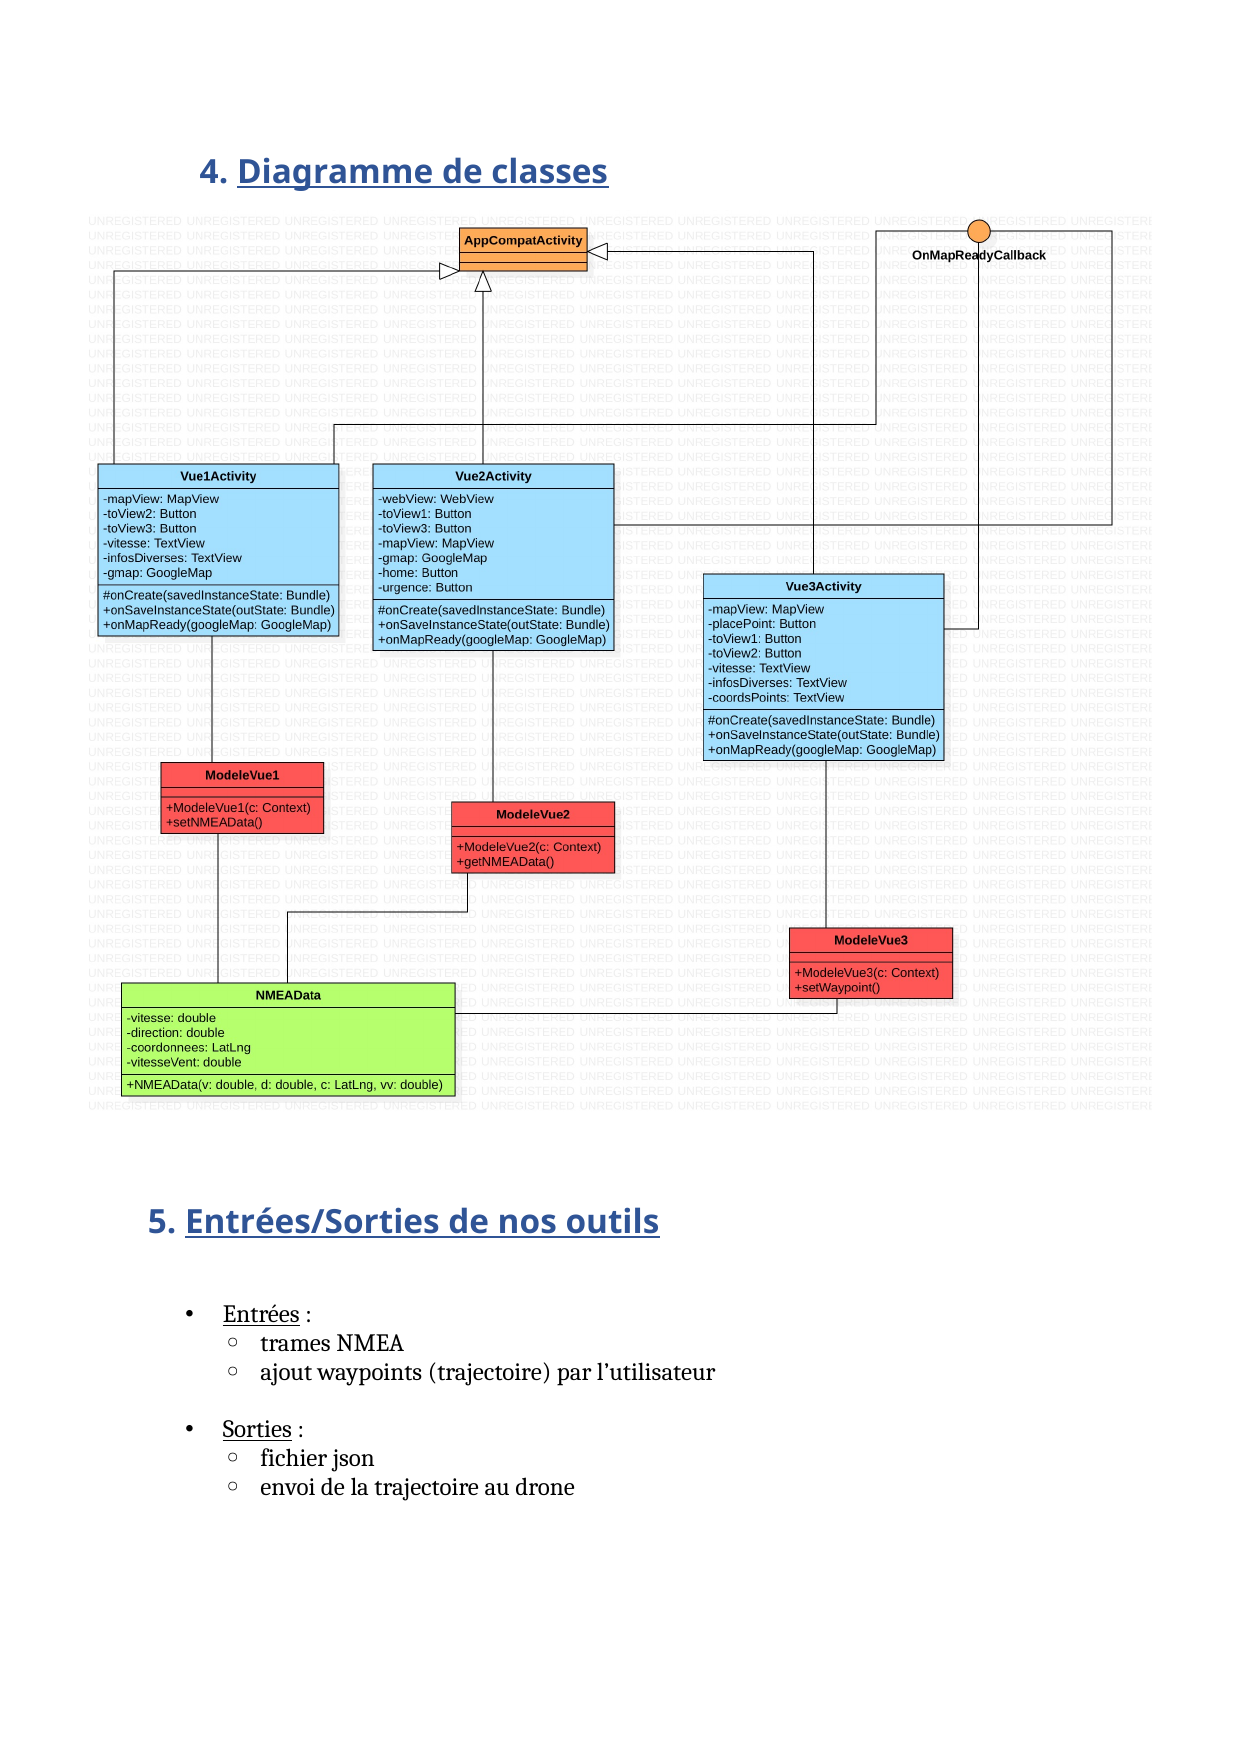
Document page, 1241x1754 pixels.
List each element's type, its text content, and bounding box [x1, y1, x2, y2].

subtitle 5. Entrées/Sorties de nos outils [148, 1197, 1093, 1243]
subtitle 4. Diagramme de classes [148, 148, 1093, 193]
list Sorties : [185, 1415, 1093, 1444]
list envoi de la trajectoire au drone [223, 1473, 1093, 1502]
list Entrées : [185, 1300, 1093, 1329]
list fichier json [223, 1444, 1093, 1473]
list trames NMEA [223, 1329, 1093, 1358]
picture [88, 210, 1152, 1112]
list ajout waypoints (trajectoire) par l’utilisateur [223, 1358, 1093, 1387]
